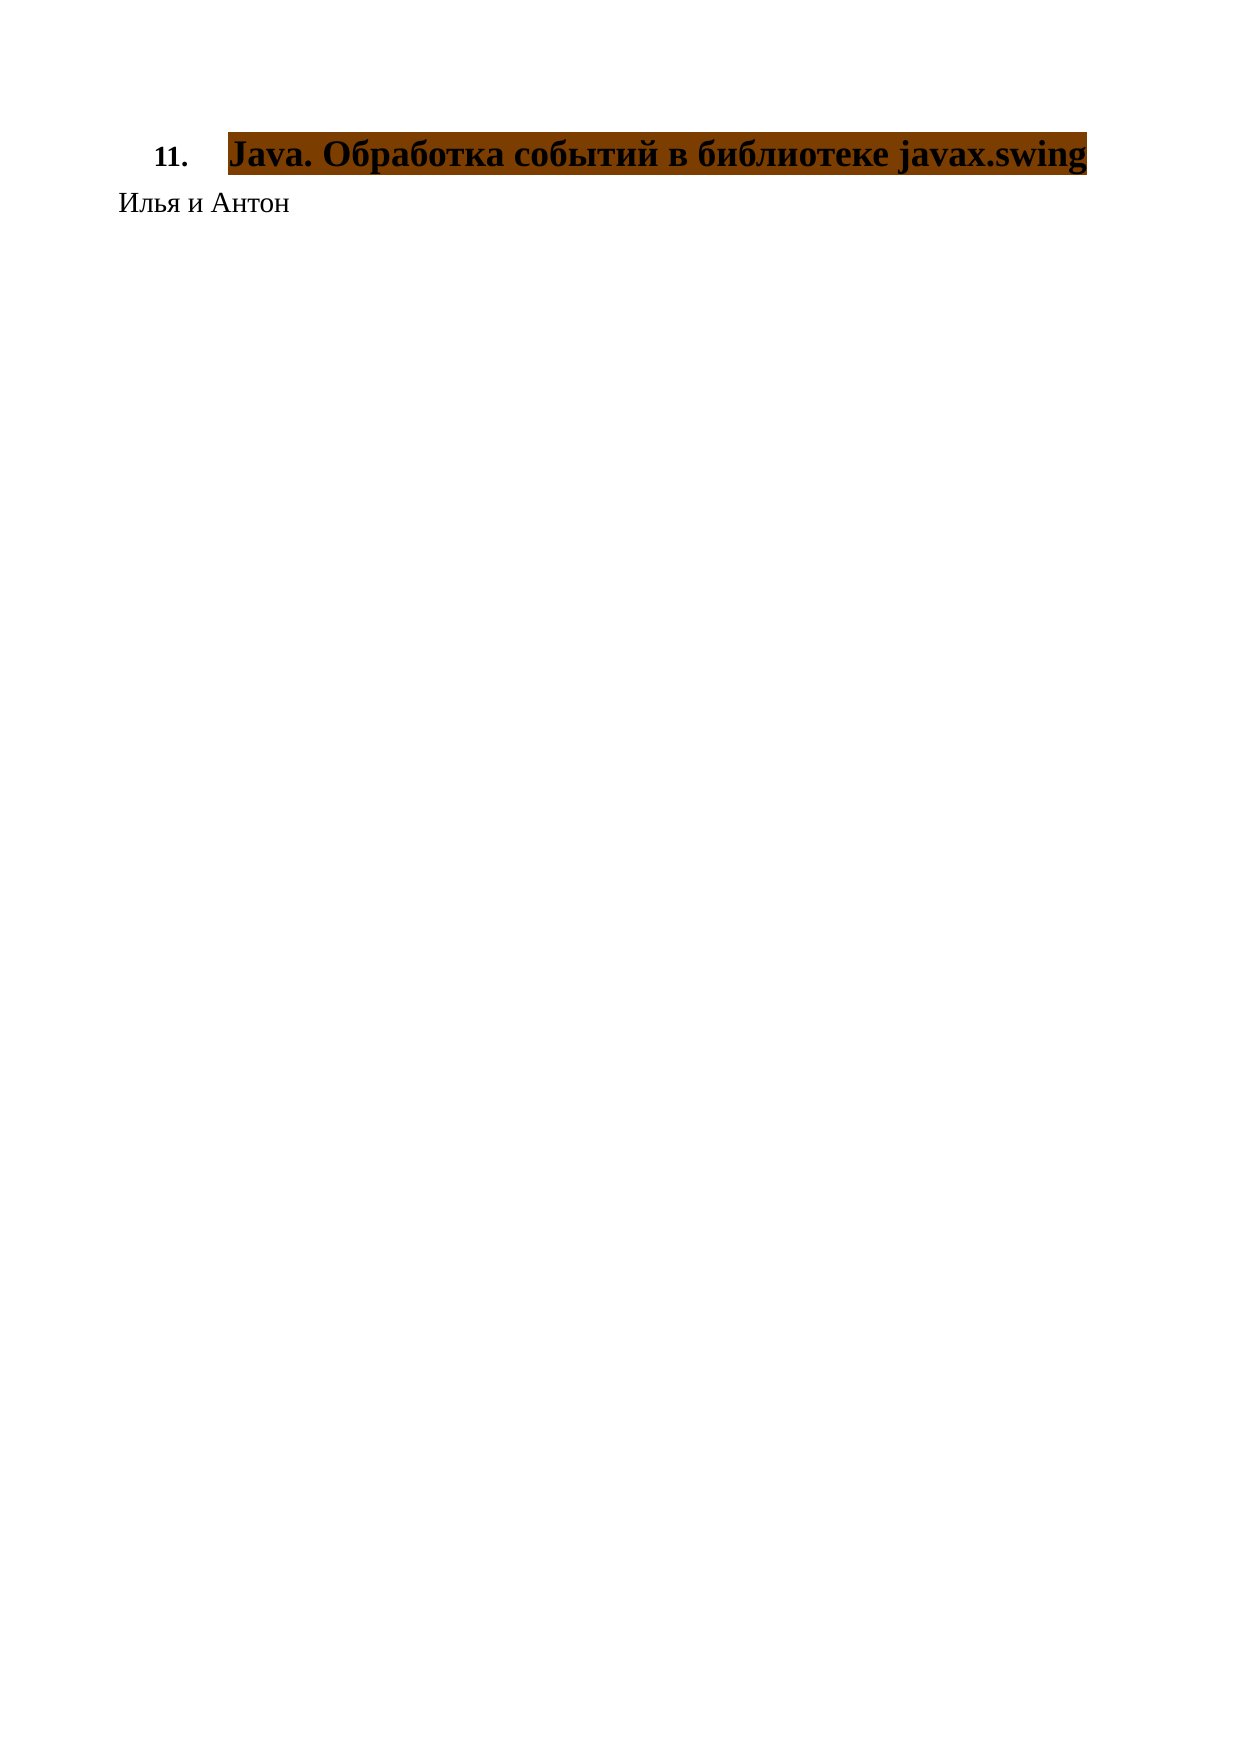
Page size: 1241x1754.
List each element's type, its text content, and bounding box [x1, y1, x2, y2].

subtitle Java. Обработка событий в библиотеке javax.swing [118, 143, 1122, 173]
text Илья и Антон [118, 185, 1122, 219]
